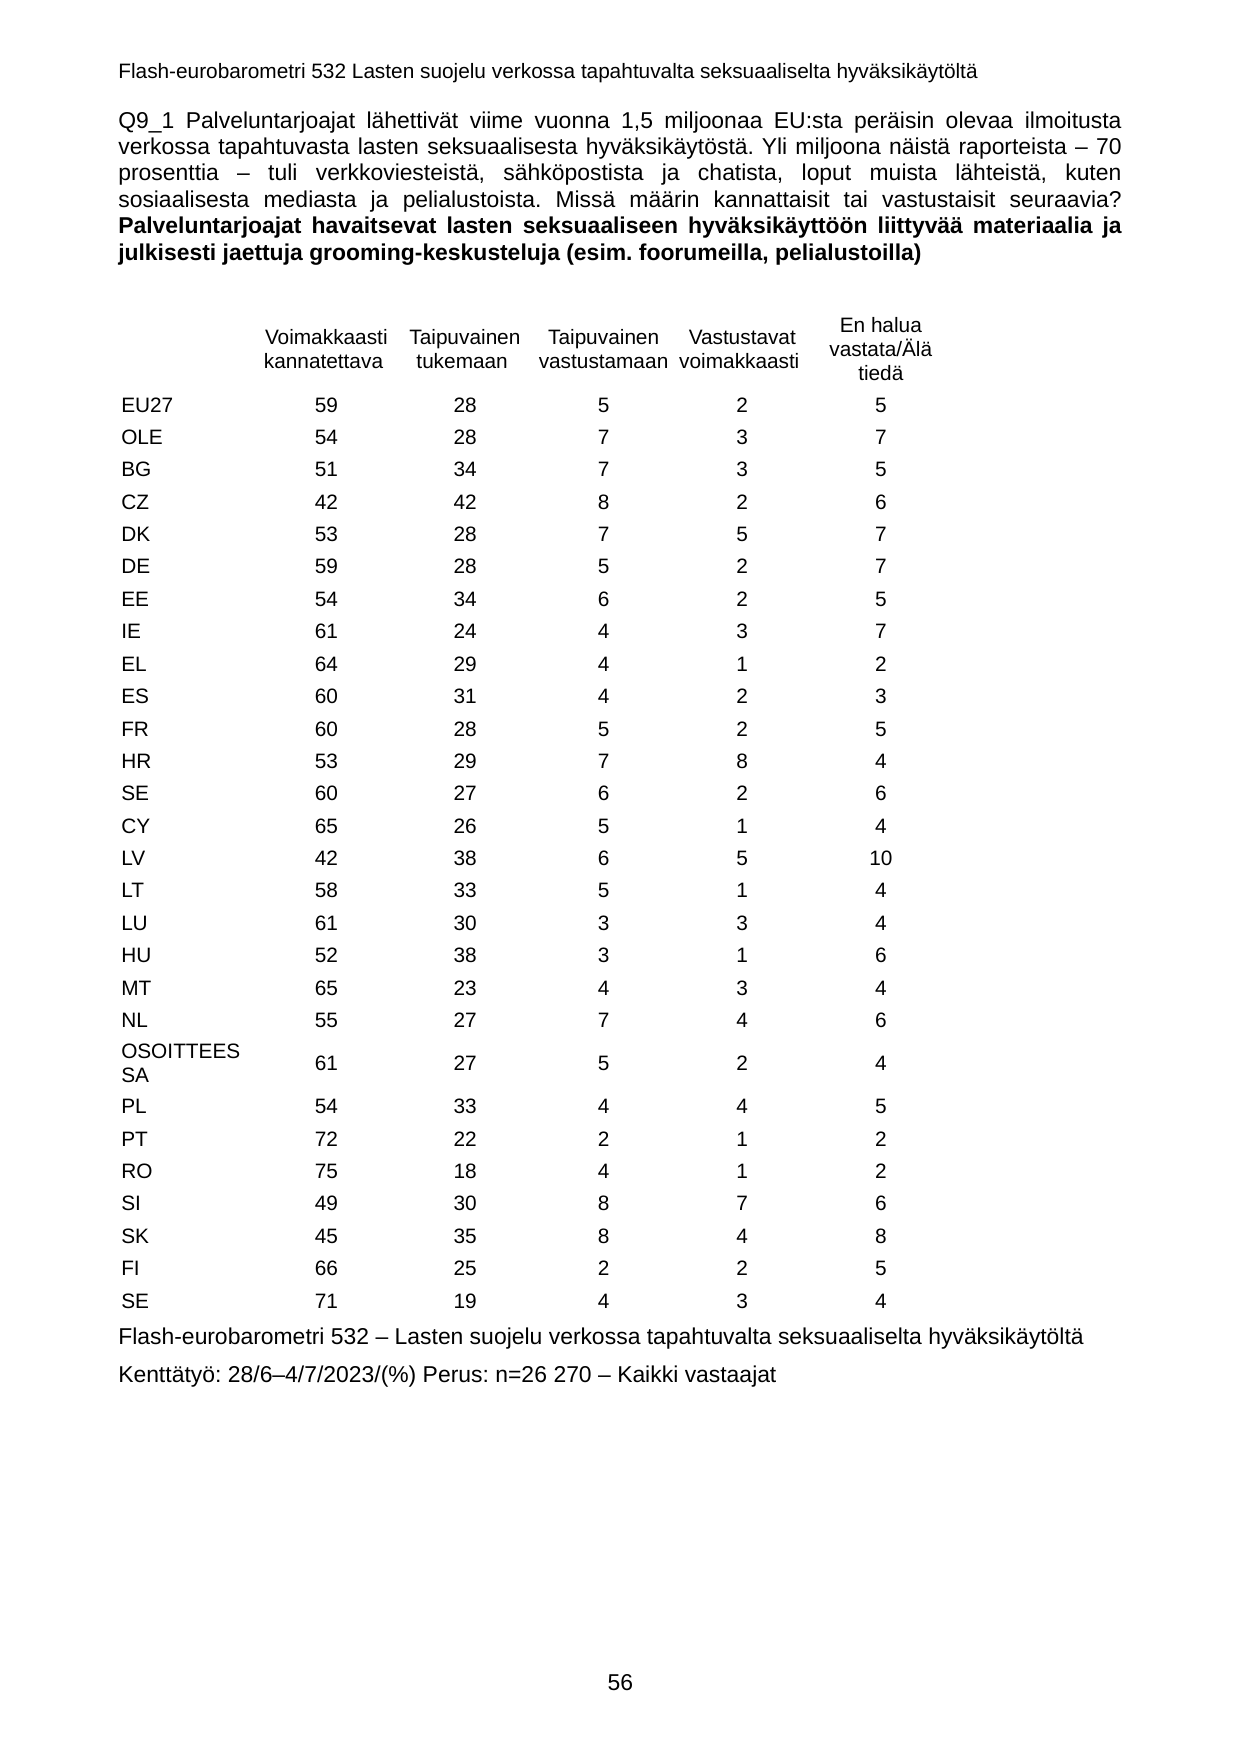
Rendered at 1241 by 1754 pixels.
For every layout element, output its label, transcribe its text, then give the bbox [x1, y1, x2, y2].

table_cell 42 [257, 485, 395, 518]
table_cell 42 [395, 485, 534, 518]
table_cell SE [118, 1284, 257, 1317]
table_cell 28 [395, 388, 534, 421]
table_cell 2 [534, 1252, 673, 1284]
table_cell 35 [395, 1220, 534, 1252]
text Kenttätyö: 28/6–4/7/2023/(%) Perus: n=26 270 – Kaikki vastaajat [118, 1361, 1122, 1387]
table_cell 6 [811, 1004, 950, 1036]
table_cell 7 [534, 745, 673, 777]
table_cell 8 [534, 485, 673, 518]
table_cell 23 [395, 971, 534, 1004]
table_cell 54 [257, 421, 395, 453]
table_cell RO [118, 1155, 257, 1187]
table_cell 71 [257, 1284, 395, 1317]
table_cell 30 [395, 1187, 534, 1219]
table_header Voimakkaasti kannatettava [257, 309, 395, 388]
table_cell 29 [395, 745, 534, 777]
text Q9_1 Palveluntarjoajat lähettivät viime vuonna 1,5 miljoonaa EU:sta peräisin olevaa ilmoitusta verkossa tapahtuvasta lasten seksuaalisesta hyväksikäytöstä. Yli miljoona näistä raporteista – 70 prosenttia – tuli verkkoviesteistä, sähköpostista ja chatista, loput muista lähteistä, kuten sosiaalisesta mediasta ja pelialustoista. Missä määrin kannattaisit tai vastustaisit seuraavia? Palveluntarjoajat havaitsevat lasten seksuaaliseen hyväksikäyttöön liittyvää materiaalia ja julkisesti jaettuja grooming-keskusteluja (esim. foorumeilla, pelialustoilla) [118, 107, 1122, 265]
table_cell 28 [395, 550, 534, 583]
table_cell 61 [257, 1036, 395, 1090]
table_cell 3 [673, 971, 811, 1004]
table_cell 26 [395, 809, 534, 842]
table_cell 5 [534, 809, 673, 842]
table_cell 6 [534, 777, 673, 809]
table_cell 4 [811, 1036, 950, 1090]
table_cell MT [118, 971, 257, 1004]
table_cell 2 [811, 1155, 950, 1187]
table_cell 4 [673, 1220, 811, 1252]
table_cell 6 [811, 485, 950, 518]
table_cell 53 [257, 518, 395, 550]
table_cell 3 [673, 1284, 811, 1317]
table_cell 4 [811, 809, 950, 842]
table_cell 3 [673, 615, 811, 647]
table_cell 5 [534, 1036, 673, 1090]
table_cell 49 [257, 1187, 395, 1219]
table_cell 30 [395, 907, 534, 939]
table_cell 4 [811, 907, 950, 939]
table_cell 5 [811, 583, 950, 615]
table_cell HR [118, 745, 257, 777]
table_cell 1 [673, 648, 811, 680]
table_cell 5 [673, 842, 811, 874]
table_cell PT [118, 1122, 257, 1155]
table_cell 3 [534, 907, 673, 939]
table_cell 7 [811, 615, 950, 647]
table_cell 65 [257, 809, 395, 842]
table_cell 1 [673, 874, 811, 907]
table_cell 2 [673, 388, 811, 421]
table_cell 27 [395, 1004, 534, 1036]
table_cell 34 [395, 453, 534, 485]
table_cell 61 [257, 907, 395, 939]
table_cell 3 [811, 680, 950, 712]
table_cell 5 [811, 453, 950, 485]
table_cell 45 [257, 1220, 395, 1252]
table_cell 3 [534, 939, 673, 971]
table_cell 27 [395, 1036, 534, 1090]
table_cell 3 [673, 421, 811, 453]
table_cell 60 [257, 712, 395, 744]
table_cell 1 [673, 939, 811, 971]
table_cell SE [118, 777, 257, 809]
table_cell 4 [673, 1090, 811, 1122]
table_header Vastustavat voimakkaasti [673, 309, 811, 388]
table_cell 3 [673, 453, 811, 485]
table_cell 72 [257, 1122, 395, 1155]
table_cell 4 [811, 874, 950, 907]
table_cell 27 [395, 777, 534, 809]
table_cell 8 [534, 1220, 673, 1252]
table_cell EE [118, 583, 257, 615]
table_cell CY [118, 809, 257, 842]
table_cell 6 [811, 777, 950, 809]
table_cell 5 [534, 712, 673, 744]
table_cell 51 [257, 453, 395, 485]
table_cell EU27 [118, 388, 257, 421]
table_cell 4 [673, 1004, 811, 1036]
table_cell 5 [811, 1252, 950, 1284]
table_cell 3 [673, 907, 811, 939]
table_cell OSOITTEESSA [118, 1036, 257, 1090]
table_cell 60 [257, 777, 395, 809]
table_cell 58 [257, 874, 395, 907]
table_cell 31 [395, 680, 534, 712]
table_cell 1 [673, 1122, 811, 1155]
table_cell 66 [257, 1252, 395, 1284]
table_cell EL [118, 648, 257, 680]
table_cell 5 [534, 874, 673, 907]
table_cell 60 [257, 680, 395, 712]
table_cell 2 [811, 648, 950, 680]
table_cell FR [118, 712, 257, 744]
table_cell 7 [811, 518, 950, 550]
table_cell 7 [811, 421, 950, 453]
table_cell 7 [534, 1004, 673, 1036]
table_cell 2 [673, 1036, 811, 1090]
table_cell CZ [118, 485, 257, 518]
table_cell 6 [534, 842, 673, 874]
table_cell 54 [257, 1090, 395, 1122]
table_cell ES [118, 680, 257, 712]
table_cell 38 [395, 842, 534, 874]
table_cell 7 [534, 518, 673, 550]
table_cell 6 [534, 583, 673, 615]
table_header Taipuvainen tukemaan [395, 309, 534, 388]
table_cell 28 [395, 518, 534, 550]
table_cell 4 [534, 1284, 673, 1317]
table_cell 64 [257, 648, 395, 680]
table_cell FI [118, 1252, 257, 1284]
table_cell IE [118, 615, 257, 647]
table_header Taipuvainen vastustamaan [534, 309, 673, 388]
table_cell NL [118, 1004, 257, 1036]
table_cell LV [118, 842, 257, 874]
table_cell 55 [257, 1004, 395, 1036]
table_cell DK [118, 518, 257, 550]
table_cell 10 [811, 842, 950, 874]
table_cell 2 [673, 680, 811, 712]
table_cell 5 [673, 518, 811, 550]
table_cell 19 [395, 1284, 534, 1317]
table_cell 4 [534, 680, 673, 712]
table_cell 4 [811, 971, 950, 1004]
table_cell LU [118, 907, 257, 939]
table_cell 8 [534, 1187, 673, 1219]
text Flash-eurobarometri 532 – Lasten suojelu verkossa tapahtuvalta seksuaaliselta hyväksikäytöltä [118, 1323, 1122, 1349]
table_cell BG [118, 453, 257, 485]
table_cell 4 [534, 1155, 673, 1187]
table_cell OLE [118, 421, 257, 453]
table_cell 4 [811, 1284, 950, 1317]
table_cell 6 [811, 939, 950, 971]
table_cell 28 [395, 712, 534, 744]
table_cell 8 [811, 1220, 950, 1252]
table_cell 7 [534, 421, 673, 453]
table_cell 5 [811, 388, 950, 421]
table_cell 8 [673, 745, 811, 777]
table_cell 65 [257, 971, 395, 1004]
table_cell 42 [257, 842, 395, 874]
table_cell 5 [811, 1090, 950, 1122]
table_cell 2 [534, 1122, 673, 1155]
table_cell 18 [395, 1155, 534, 1187]
table_cell 4 [534, 1090, 673, 1122]
table_cell 2 [673, 712, 811, 744]
table_cell 4 [811, 745, 950, 777]
table_cell 54 [257, 583, 395, 615]
table_cell 38 [395, 939, 534, 971]
table_cell 2 [673, 550, 811, 583]
table_cell 5 [811, 712, 950, 744]
table_cell 34 [395, 583, 534, 615]
table_cell SI [118, 1187, 257, 1219]
table_cell 2 [673, 777, 811, 809]
table_cell 7 [534, 453, 673, 485]
table_cell 52 [257, 939, 395, 971]
table_cell 24 [395, 615, 534, 647]
table_cell HU [118, 939, 257, 971]
table_cell 28 [395, 421, 534, 453]
table_cell PL [118, 1090, 257, 1122]
table_cell 5 [534, 550, 673, 583]
table_cell 25 [395, 1252, 534, 1284]
table_cell 6 [811, 1187, 950, 1219]
table_cell 7 [811, 550, 950, 583]
table_cell 29 [395, 648, 534, 680]
table_header [118, 309, 257, 388]
table_cell 2 [673, 485, 811, 518]
table_cell 5 [534, 388, 673, 421]
table_cell 2 [811, 1122, 950, 1155]
table_cell 4 [534, 971, 673, 1004]
table_cell 33 [395, 1090, 534, 1122]
table_cell 1 [673, 1155, 811, 1187]
table_cell 75 [257, 1155, 395, 1187]
table_cell 59 [257, 550, 395, 583]
table_cell 1 [673, 809, 811, 842]
table_cell LT [118, 874, 257, 907]
table_cell 4 [534, 648, 673, 680]
table_cell 2 [673, 1252, 811, 1284]
table_cell SK [118, 1220, 257, 1252]
table_cell 22 [395, 1122, 534, 1155]
table_header En halua vastata/Älä tiedä [811, 309, 950, 388]
table_cell 61 [257, 615, 395, 647]
table_cell 53 [257, 745, 395, 777]
table_cell 7 [673, 1187, 811, 1219]
table_cell 2 [673, 583, 811, 615]
table_cell DE [118, 550, 257, 583]
table_cell 33 [395, 874, 534, 907]
table_cell 59 [257, 388, 395, 421]
table_cell 4 [534, 615, 673, 647]
